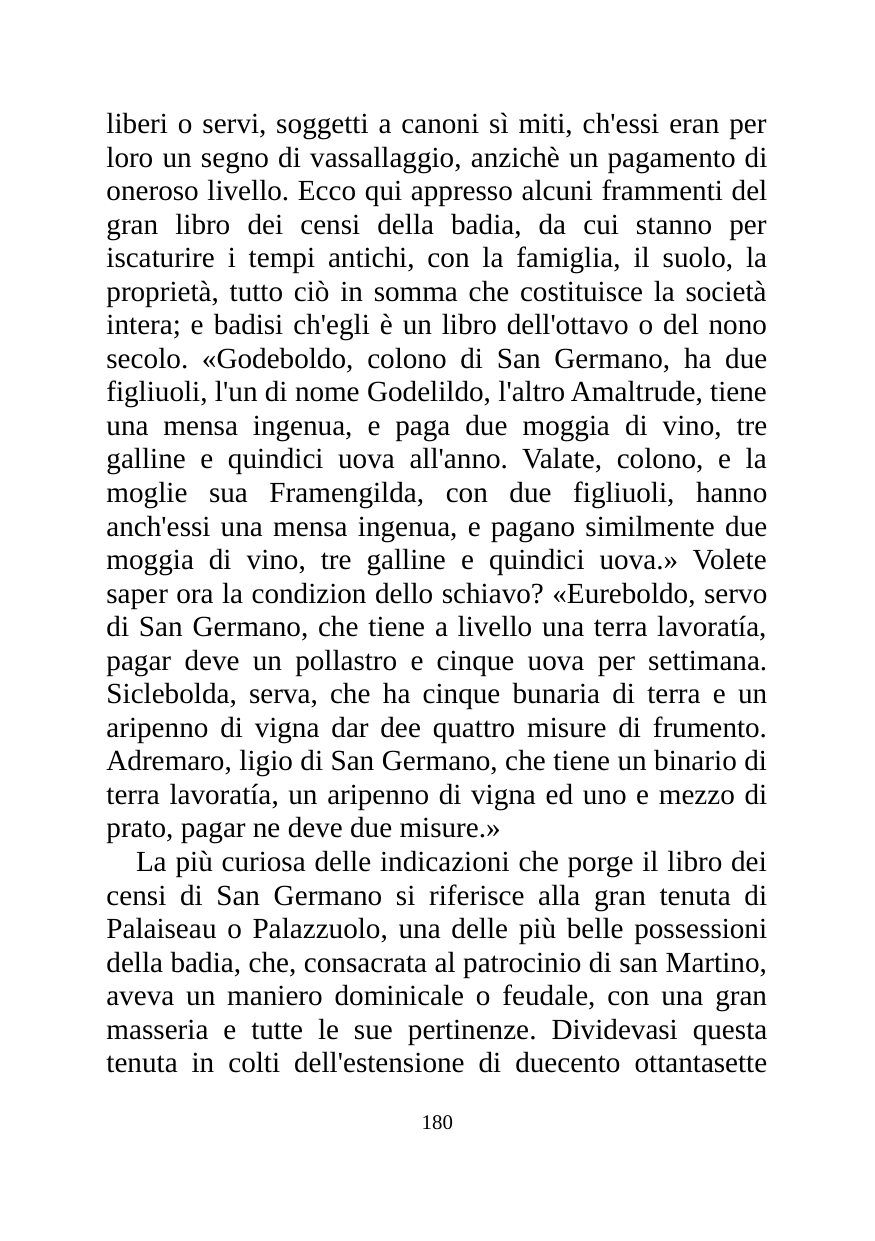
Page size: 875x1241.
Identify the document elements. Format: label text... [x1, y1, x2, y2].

text La più curiosa delle indicazioni che porge il libro dei censi di San Germano si riferisce alla gran tenuta di Palaiseau o Palazzuolo, una delle più belle possessioni della badia, che, consacrata al patrocinio di san Martino, aveva un maniero dominicale o feudale, con una gran masseria e tutte le sue pertinenze. Dividevasi questa tenuta in colti dell'estensione di duecento ottantasette [106, 844, 768, 1079]
text liberi o servi, soggetti a canoni sì miti, ch'essi eran per loro un segno di vassallaggio, anzichè un pagamento di oneroso livello. Ecco qui appresso alcuni frammenti del gran libro dei censi della badia, da cui stanno per iscaturire i tempi antichi, con la famiglia, il suolo, la proprietà, tutto ciò in somma che costituisce la società intera; e badisi ch'egli è un libro dell'ottavo o del nono secolo. «Godeboldo, colono di San Germano, ha due figliuoli, l'un di nome Godelildo, l'altro Amaltrude, tiene una mensa ingenua, e paga due moggia di vino, tre galline e quindici uova all'anno. Valate, colono, e la moglie sua Framengilda, con due figliuoli, hanno anch'essi una mensa ingenua, e pagano similmente due moggia di vino, tre galline e quindici uova.» Volete saper ora la condizion dello schiavo? «Eureboldo, servo di San Germano, che tiene a livello una terra lavoratía, pagar deve un pollastro e cinque uova per settimana. Siclebolda, serva, che ha cinque bunaria di terra e un aripenno di vigna dar dee quattro misure di frumento. Adremaro, ligio di San Germano, che tiene un binario di terra lavoratía, un aripenno di vigna ed uno e mezzo di prato, pagar ne deve due misure.» [106, 106, 768, 844]
